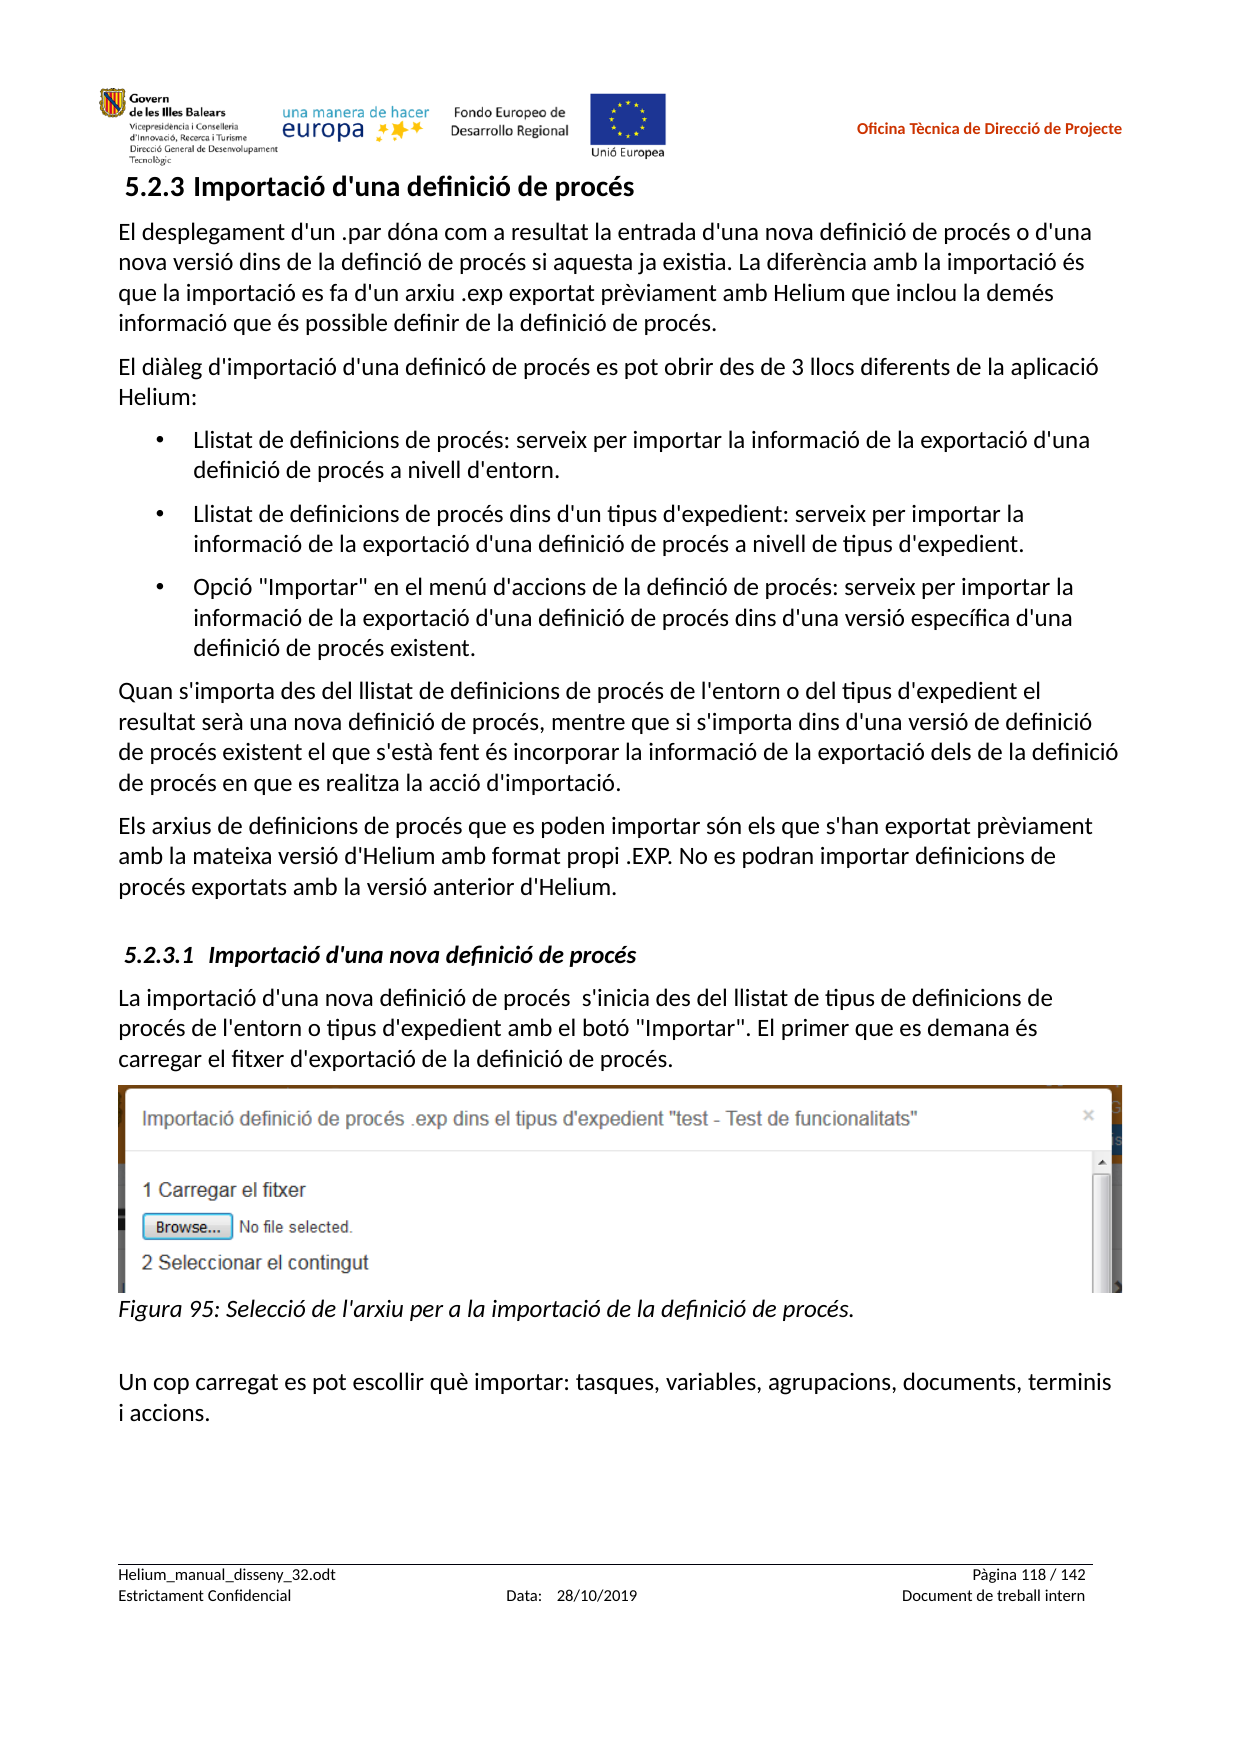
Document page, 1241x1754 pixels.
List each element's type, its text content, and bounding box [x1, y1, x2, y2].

picture [99, 87, 668, 166]
subtitle Importació d'una definició de procés [118, 168, 1122, 203]
text Un cop carregat es pot escollir què importar: tasques, variables, agrupacions, documents, terminis i accions. [118, 1366, 1122, 1427]
text El desplegament d'un .par dóna com a resultat la entrada d'una nova definició de procés o d'una nova versió dins de la definció de procés si aquesta ja existia. La diferència amb la importació és que la importació es fa d'un arxiu .exp exportat prèviament amb Helium que inclou la demés informació que és possible definir de la definició de procés. [118, 216, 1122, 338]
subtitle Importació d'una nova definició de procés [118, 939, 1122, 969]
list Llistat de definicions de procés: serveix per importar la informació de la exportació d'una definició de procés a nivell d'entorn. [156, 424, 1122, 485]
picture [118, 1085, 1123, 1293]
text Quan s'importa des del llistat de definicions de procés de l'entorn o del tipus d'expedient el resultat serà una nova definició de procés, mentre que si s'importa dins d'una versió de definició de procés existent el que s'està fent és incorporar la informació de la exportació dels de la definició de procés en que es realitza la acció d'importació. [118, 675, 1122, 797]
list Opció "Importar" en el menú d'accions de la definció de procés: serveix per importar la informació de la exportació d'una definició de procés dins d'una versió específica d'una definició de procés existent. [156, 571, 1122, 663]
text El diàleg d'importació d'una definicó de procés es pot obrir des de 3 llocs diferents de la aplicació Helium: [118, 351, 1122, 412]
text Figura 95: Selecció de l'arxiu per a la importació de la definició de procés. [118, 1293, 1122, 1323]
text La importació d'una nova definició de procés s'inicia des del llistat de tipus de definicions de procés de l'entorn o tipus d'expedient amb el botó "Importar". El primer que es demana és carregar el fitxer d'exportació de la definició de procés. [118, 982, 1122, 1073]
text Els arxius de definicions de procés que es poden importar són els que s'han exportat prèviament amb la mateixa versió d'Helium amb format propi .EXP. No es podran importar definicions de procés exportats amb la versió anterior d'Helium. [118, 810, 1122, 901]
list Llistat de definicions de procés dins d'un tipus d'expedient: serveix per importar la informació de la exportació d'una definició de procés a nivell de tipus d'expedient. [156, 498, 1122, 559]
